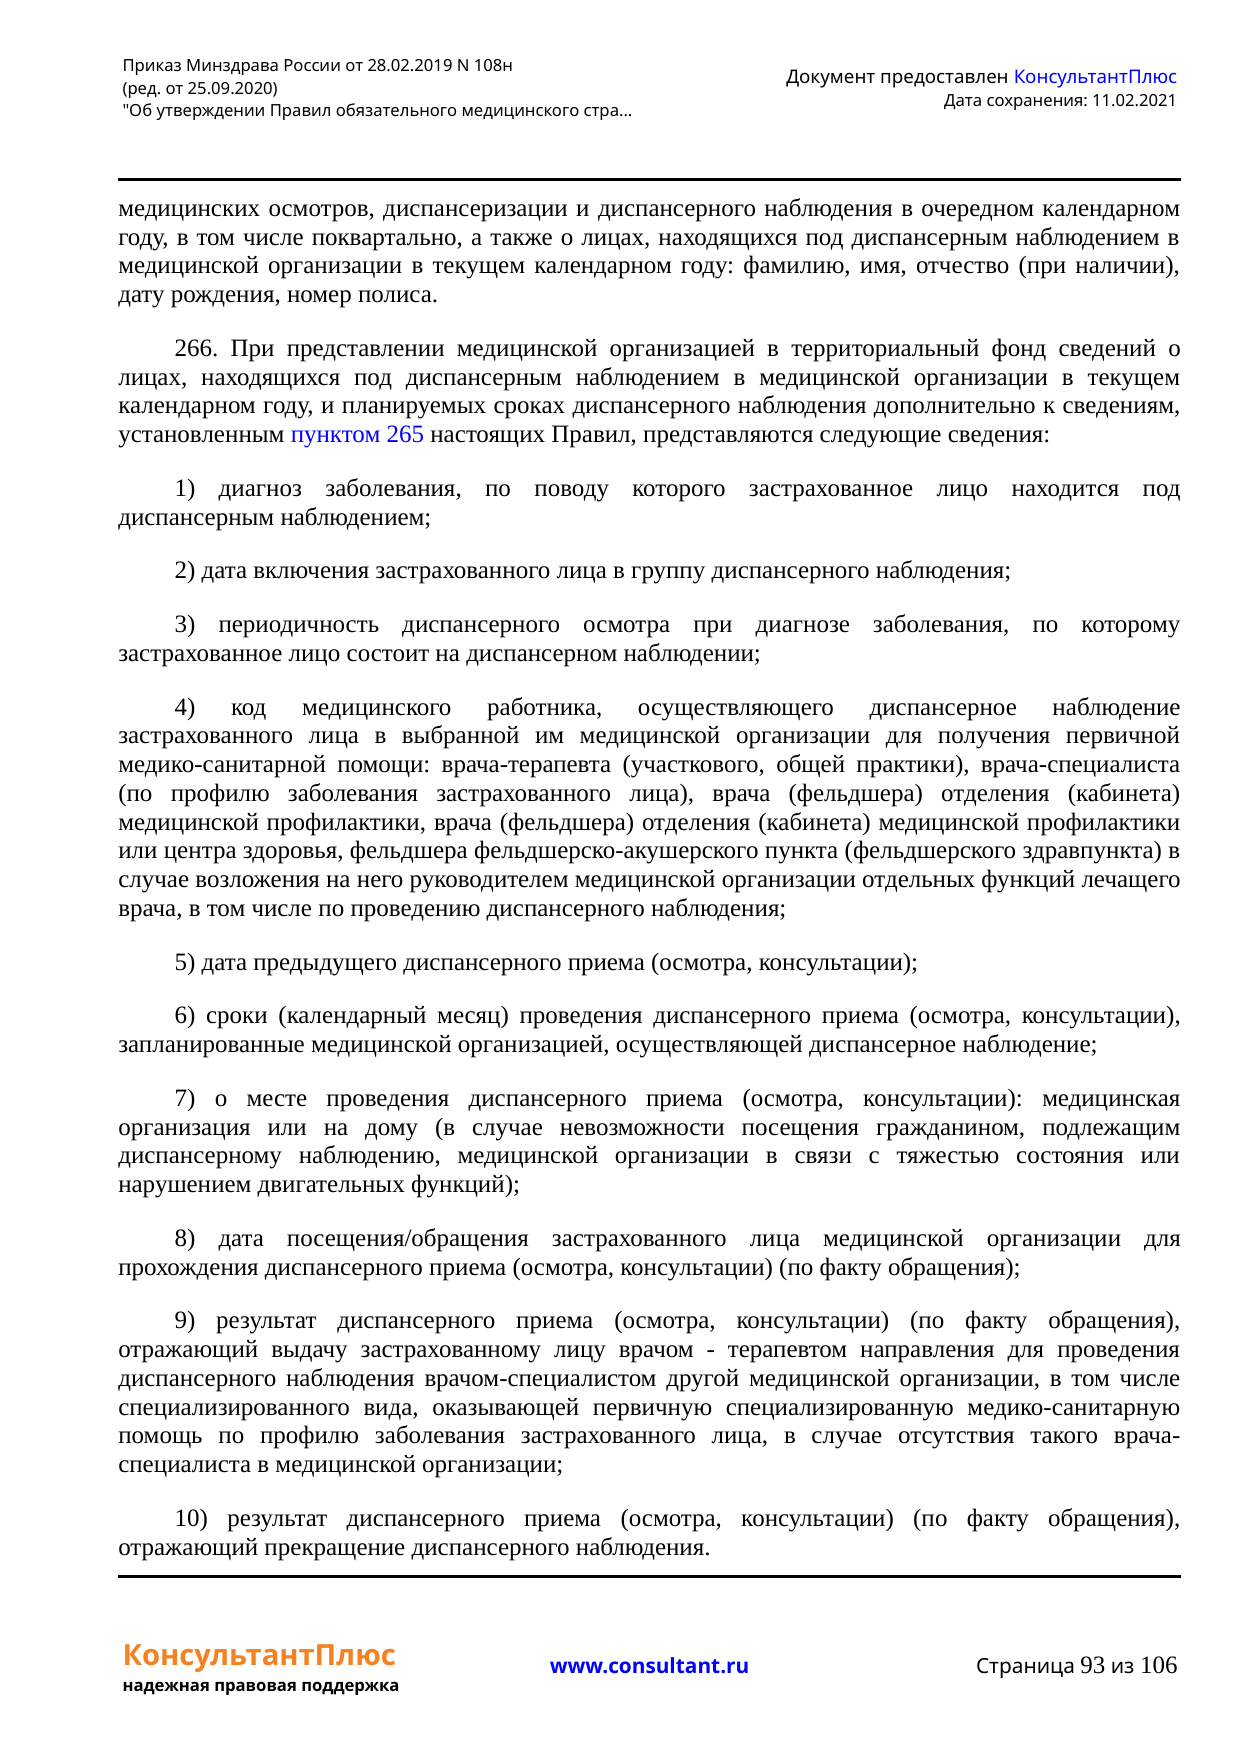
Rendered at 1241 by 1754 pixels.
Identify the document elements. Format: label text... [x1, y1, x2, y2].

text 10) результат диспансерного приема (осмотра, консультации) (по факту обращения), отражающий прекращение диспансерного наблюдения. [118, 1503, 1181, 1560]
text 8) дата посещения/обращения застрахованного лица медицинской организации для прохождения диспансерного приема (осмотра, консультации) (по факту обращения); [118, 1223, 1181, 1280]
text 7) о месте проведения диспансерного приема (осмотра, консультации): медицинская организация или на дому (в случае невозможности посещения гражданином, подлежащим диспансерному наблюдению, медицинской организации в связи с тяжестью состояния или нарушением двигательных функций); [118, 1083, 1181, 1198]
text 5) дата предыдущего диспансерного приема (осмотра, консультации); [118, 947, 1181, 975]
text 2) дата включения застрахованного лица в группу диспансерного наблюдения; [118, 555, 1181, 584]
text 9) результат диспансерного приема (осмотра, консультации) (по факту обращения), отражающий выдачу застрахованному лицу врачом - терапевтом направления для проведения диспансерного наблюдения врачом-специалистом другой медицинской организации, в том числе специализированного вида, оказывающей первичную специализированную медико-санитарную помощь по профилю заболевания застрахованного лица, в случае отсутствия такого врача-специалиста в медицинской организации; [118, 1305, 1181, 1478]
text медицинских осмотров, диспансеризации и диспансерного наблюдения в очередном календарном году, в том числе поквартально, а также о лицах, находящихся под диспансерным наблюдением в медицинской организации в текущем календарном году: фамилию, имя, отчество (при наличии), дату рождения, номер полиса. [118, 193, 1181, 308]
text 6) сроки (календарный месяц) проведения диспансерного приема (осмотра, консультации), запланированные медицинской организацией, осуществляющей диспансерное наблюдение; [118, 1000, 1181, 1058]
text 3) периодичность диспансерного осмотра при диагнозе заболевания, по которому застрахованное лицо состоит на диспансерном наблюдении; [118, 609, 1181, 667]
text 266. При представлении медицинской организацией в территориальный фонд сведений о лицах, находящихся под диспансерным наблюдением в медицинской организации в текущем календарном году, и планируемых сроках диспансерного наблюдения дополнительно к сведениям, установленным пунктом 265 настоящих Правил, представляются следующие сведения: [118, 333, 1181, 448]
text 4) код медицинского работника, осуществляющего диспансерное наблюдение застрахованного лица в выбранной им медицинской организации для получения первичной медико-санитарной помощи: врача-терапевта (участкового, общей практики), врача-специалиста (по профилю заболевания застрахованного лица), врача (фельдшера) отделения (кабинета) медицинской профилактики, врача (фельдшера) отделения (кабинета) медицинской профилактики или центра здоровья, фельдшера фельдшерско-акушерского пункта (фельдшерского здравпункта) в случае возложения на него руководителем медицинской организации отдельных функций лечащего врача, в том числе по проведению диспансерного наблюдения; [118, 692, 1181, 922]
text 1) диагноз заболевания, по поводу которого застрахованное лицо находится под диспансерным наблюдением; [118, 473, 1181, 530]
